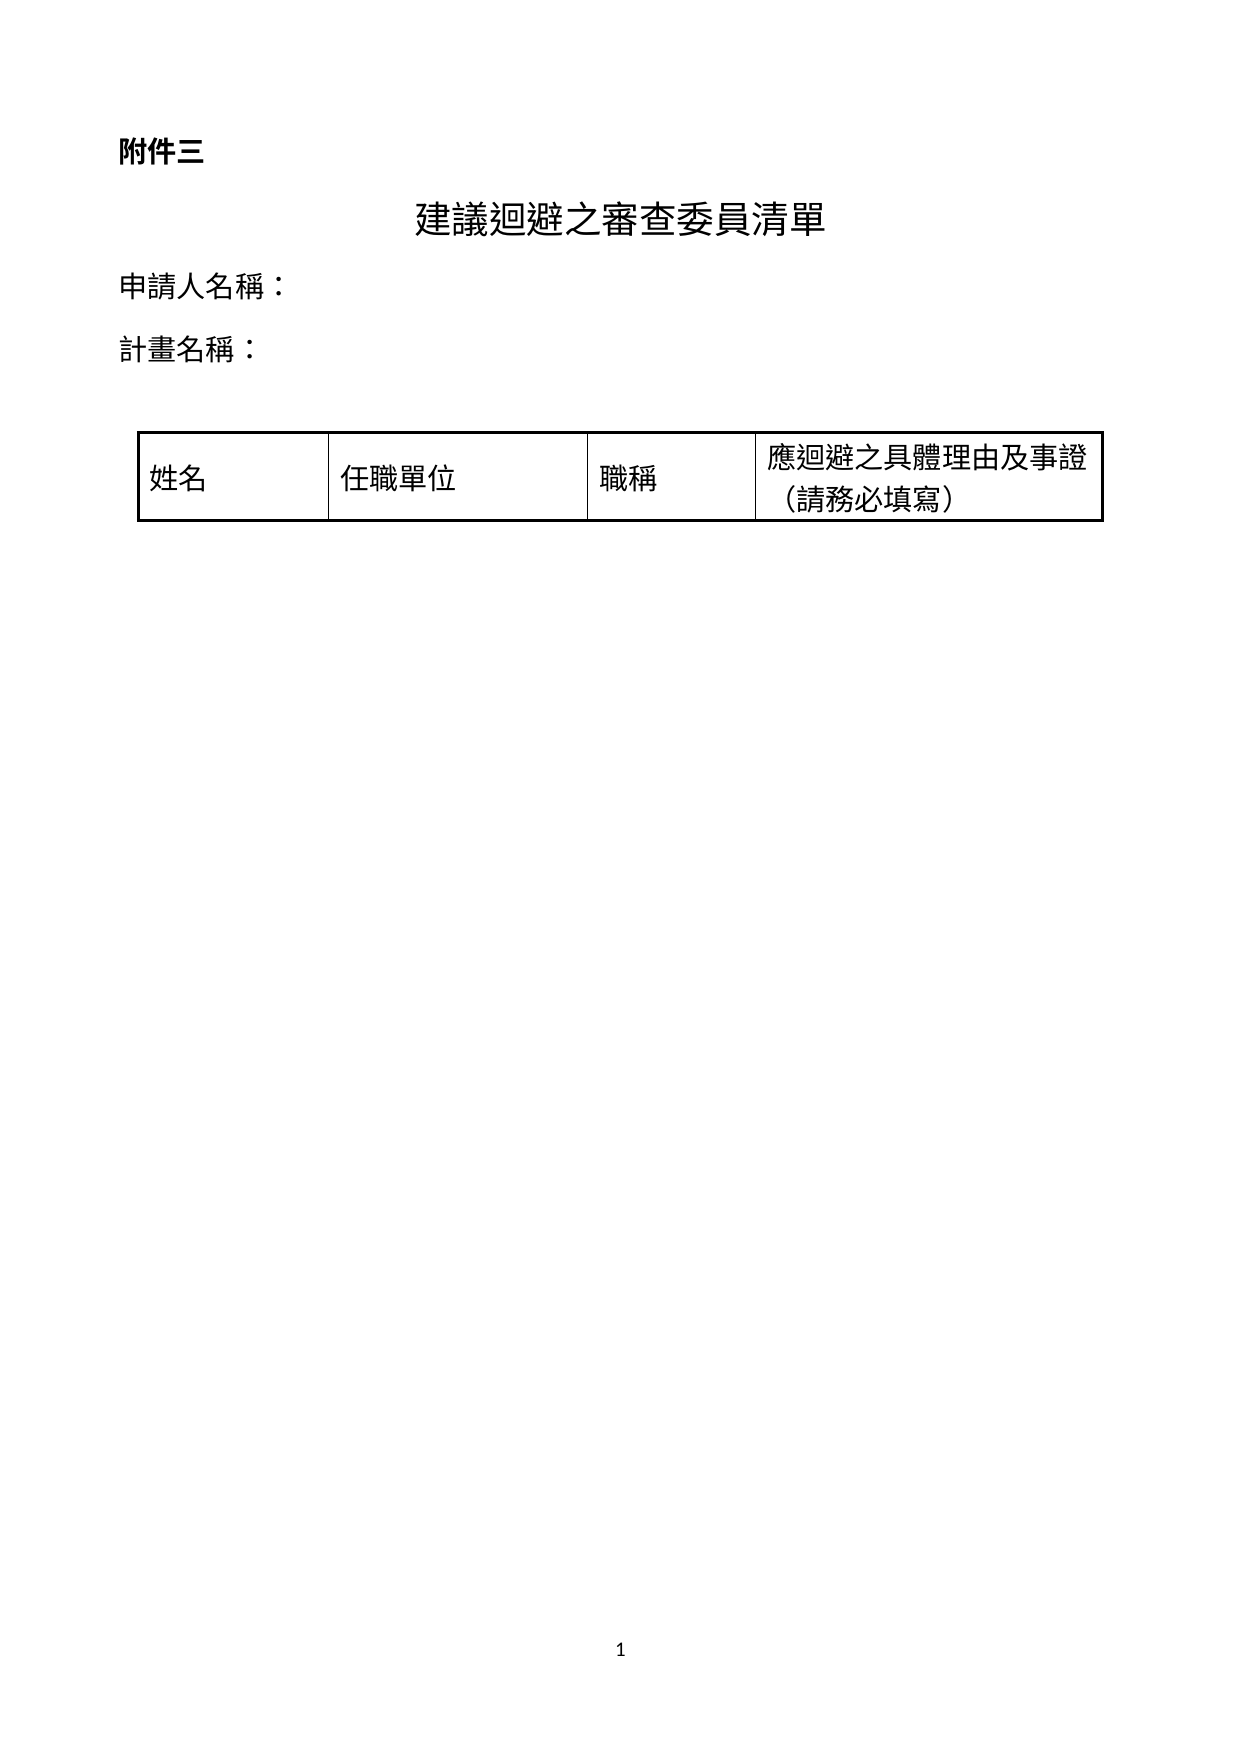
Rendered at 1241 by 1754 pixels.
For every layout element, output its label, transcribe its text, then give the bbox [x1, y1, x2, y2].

text 建議迴避之審查委員清單 [118, 181, 1122, 244]
text 計畫名稱： [118, 306, 1122, 369]
table_header 姓名 [140, 434, 328, 519]
table_header 應迴避之具體理由及事證 （請務必填寫） [756, 434, 1101, 519]
text 申請人名稱： [118, 244, 1122, 306]
table_header 任職單位 [329, 434, 587, 519]
table_header 職稱 [588, 434, 755, 519]
subtitle 附件三、建議迴避之審查委員清單 [118, 128, 1122, 171]
